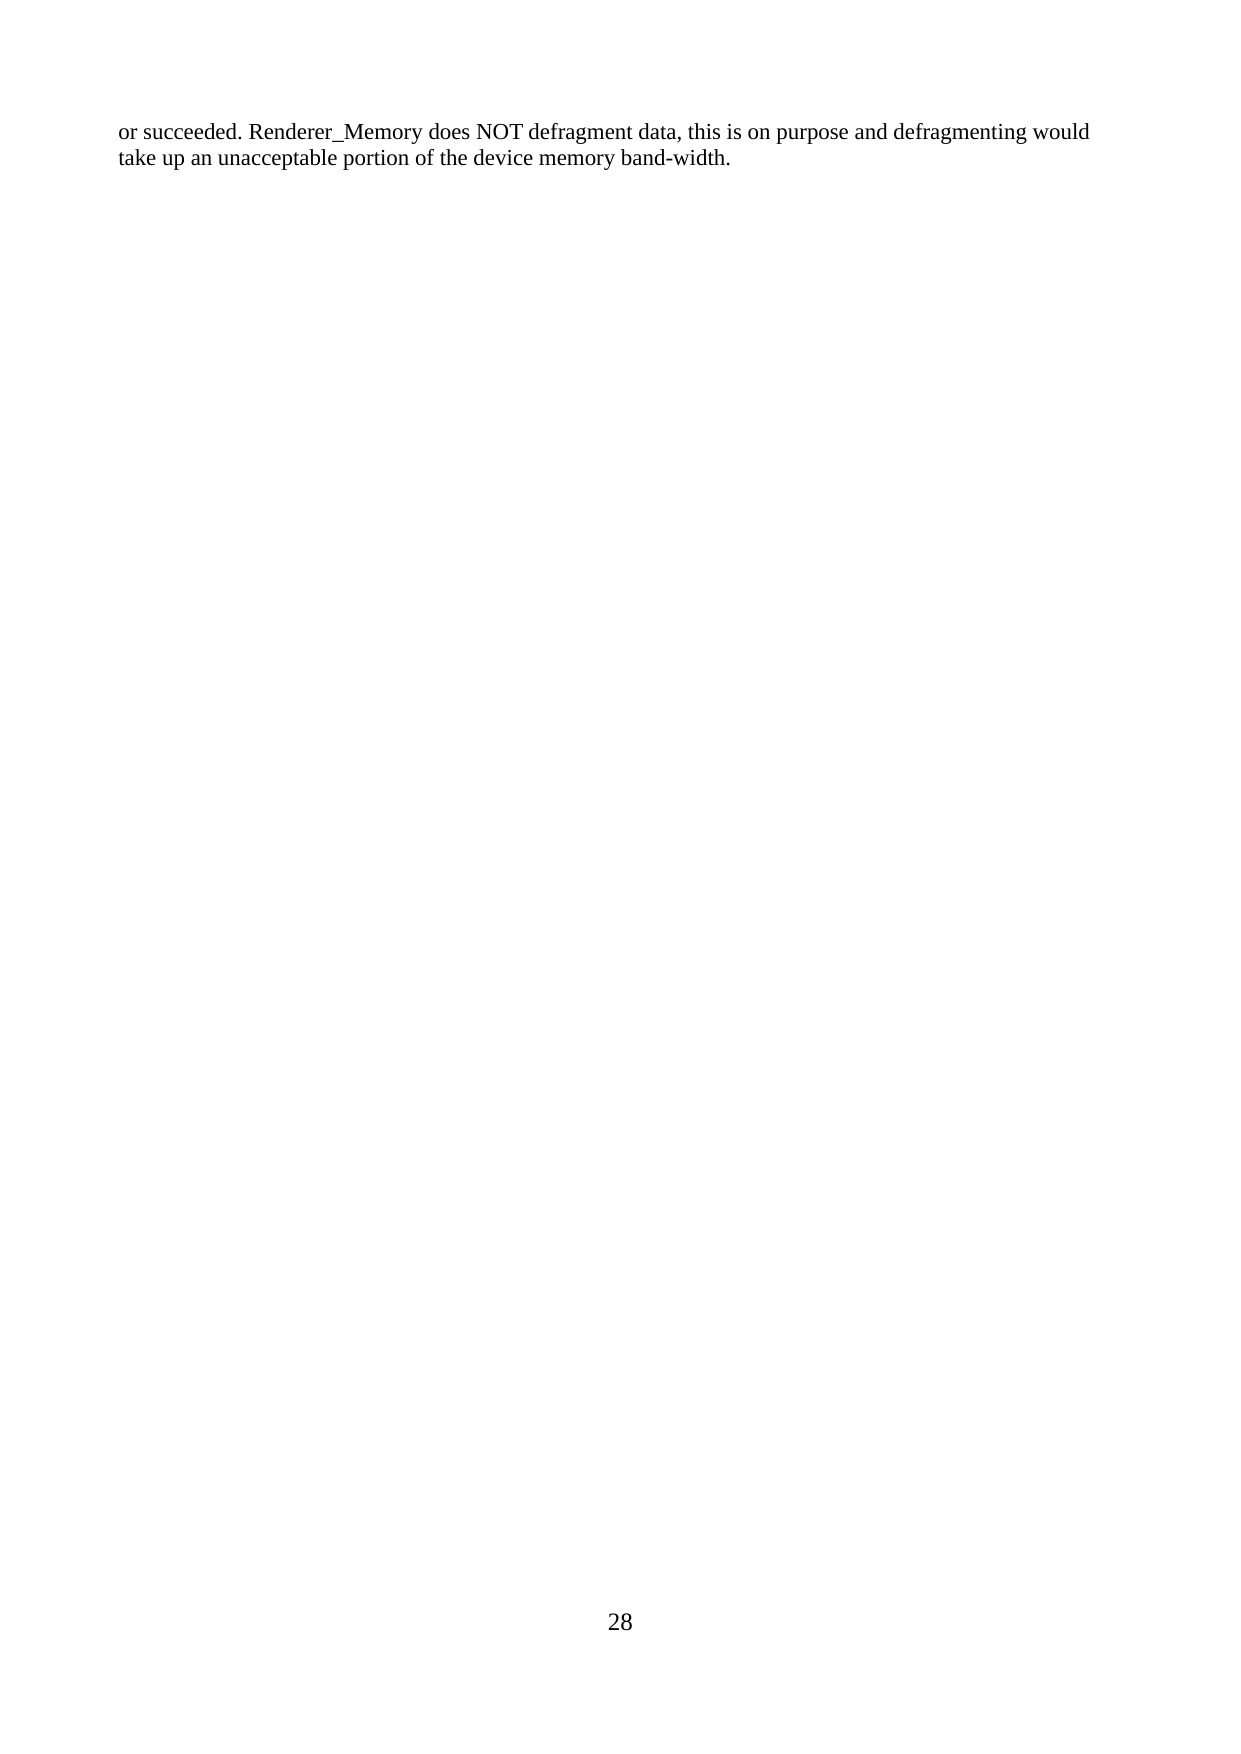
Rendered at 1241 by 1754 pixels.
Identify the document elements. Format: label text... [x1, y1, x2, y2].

text or succeeded. Renderer_Memory does NOT defragment data, this is on purpose and defragmenting would take up an unacceptable portion of the device memory band-width. [118, 118, 1122, 171]
